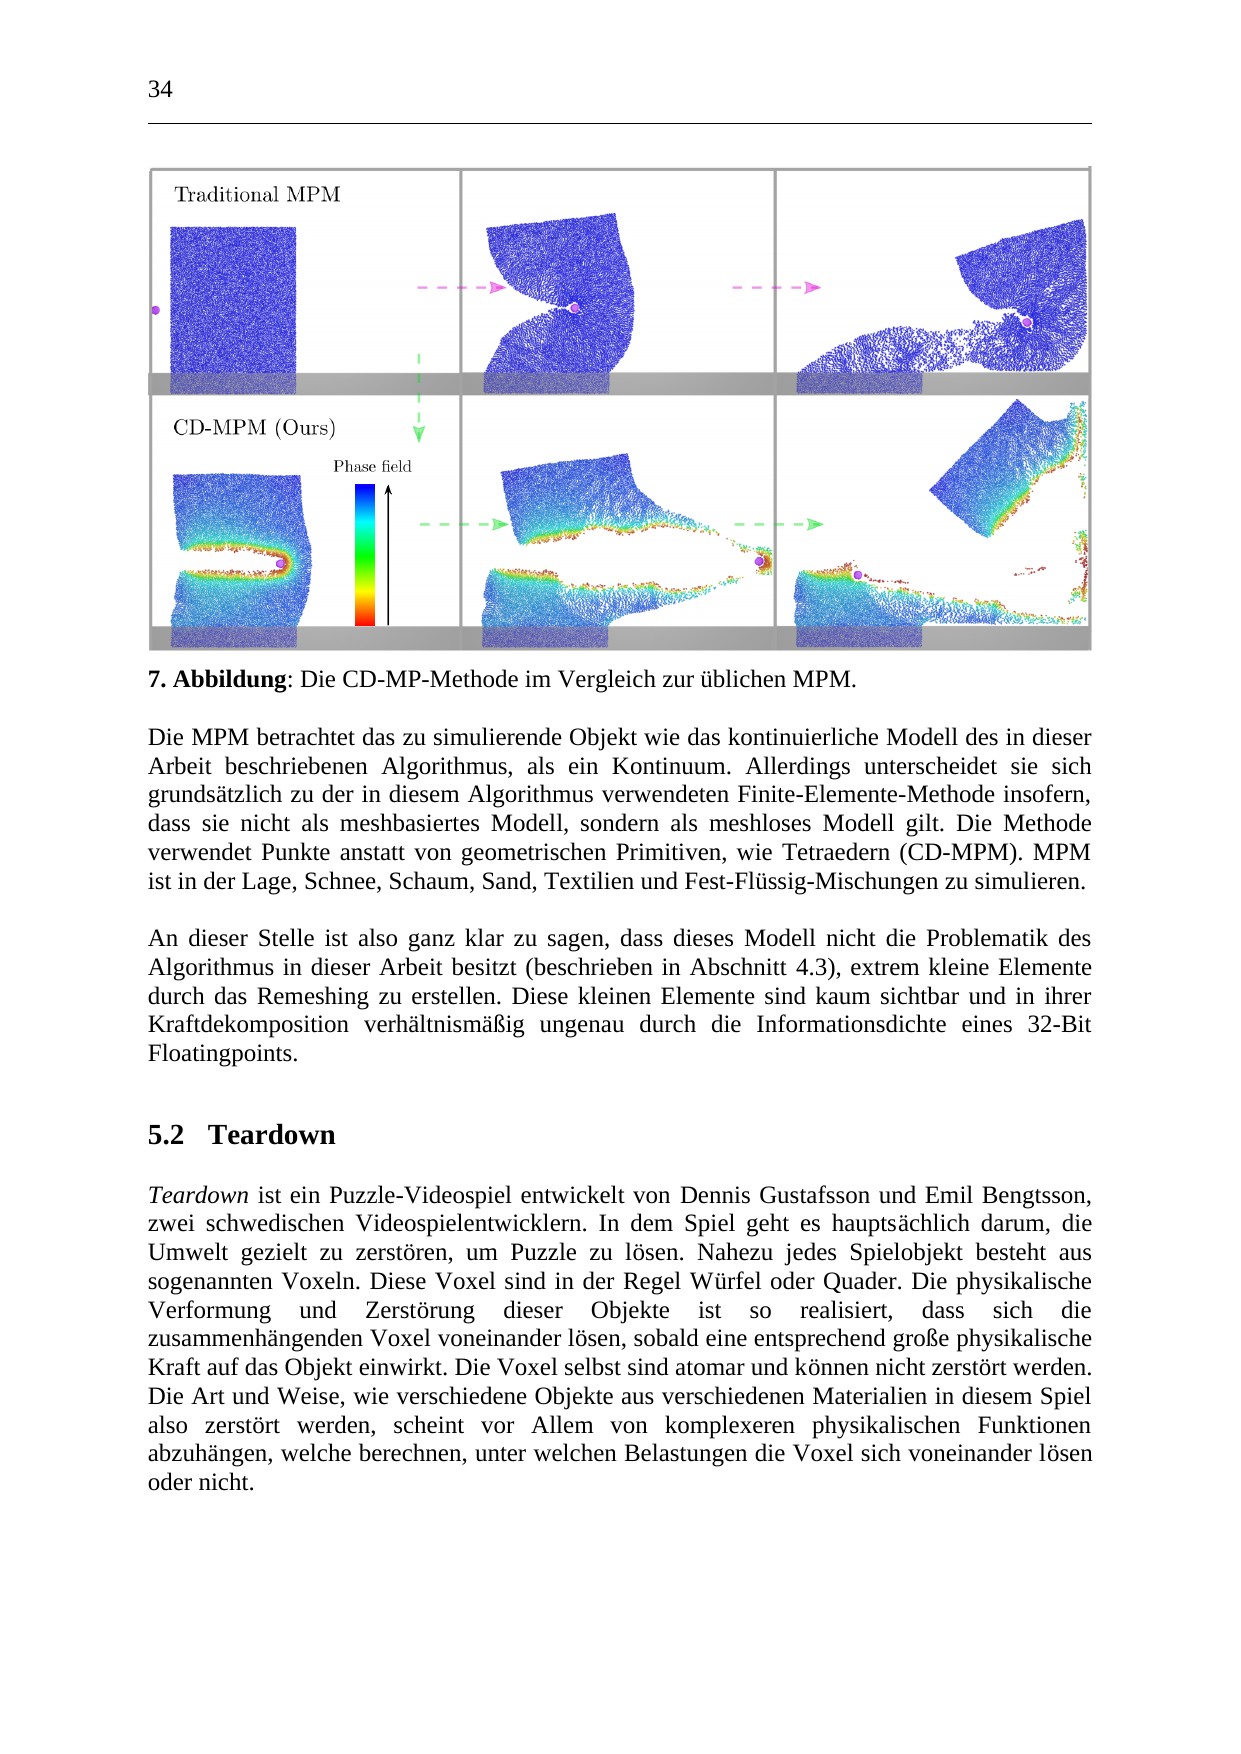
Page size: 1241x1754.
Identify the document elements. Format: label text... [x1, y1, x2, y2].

text An dieser Stelle ist also ganz klar zu sagen, dass dieses Modell nicht die Problematik des Algorithmus in dieser Arbeit besitzt (beschrieben in Abschnitt 4.3), extrem kleine Elemente durch das Remeshing zu erstellen. Diese kleinen Elemente sind kaum sichtbar und in ihrer Kraftdekomposition verhältnismäßig ungenau durch die Informationsdichte eines 32-Bit Floatingpoints. [148, 923, 1092, 1067]
picture [147, 166, 1093, 652]
text Teardown ist ein Puzzle-Videospiel entwickelt von Dennis Gustafsson und Emil Bengtsson, zwei schwedischen Videospielentwicklern. In dem Spiel geht es hauptsächlich darum, die Umwelt gezielt zu zerstören, um Puzzle zu lösen. Nahezu jedes Spielobjekt besteht aus sogenannten Voxeln. Diese Voxel sind in der Regel Würfel oder Quader. Die physikalische Verformung und Zerstörung dieser Objekte ist so realisiert, dass sich die zusammenhängenden Voxel voneinander lösen, sobald eine entsprechend große physikalische Kraft auf das Objekt einwirkt. Die Voxel selbst sind atomar und können nicht zerstört werden. Die Art und Weise, wie verschiedene Objekte aus verschiedenen Materialien in diesem Spiel also zerstört werden, scheint vor Allem von komplexeren physikalischen Funktionen abzuhängen, welche berechnen, unter welchen Belastungen die Voxel sich voneinander lösen oder nicht. [148, 1180, 1092, 1496]
subtitle Teardown [148, 1117, 1092, 1151]
text 7. Abbildung: Die CD-MP-Methode im Vergleich zur üblichen MPM. [148, 652, 1092, 693]
text Die MPM betrachtet das zu simulierende Objekt wie das kontinuierliche Modell des in dieser Arbeit beschriebenen Algorithmus, als ein Kontinuum. Allerdings unterscheidet sie sich grundsätzlich zu der in diesem Algorithmus verwendeten Finite-Elemente-Methode insofern, dass sie nicht als meshbasiertes Modell, sondern als meshloses Modell gilt. Die Methode verwendet Punkte anstatt von geometrischen Primitiven, wie Tetraedern (CD-MPM). MPM ist in der Lage, Schnee, Schaum, Sand, Textilien und Fest-Flüssig-Mischungen zu simulieren. [148, 722, 1092, 894]
